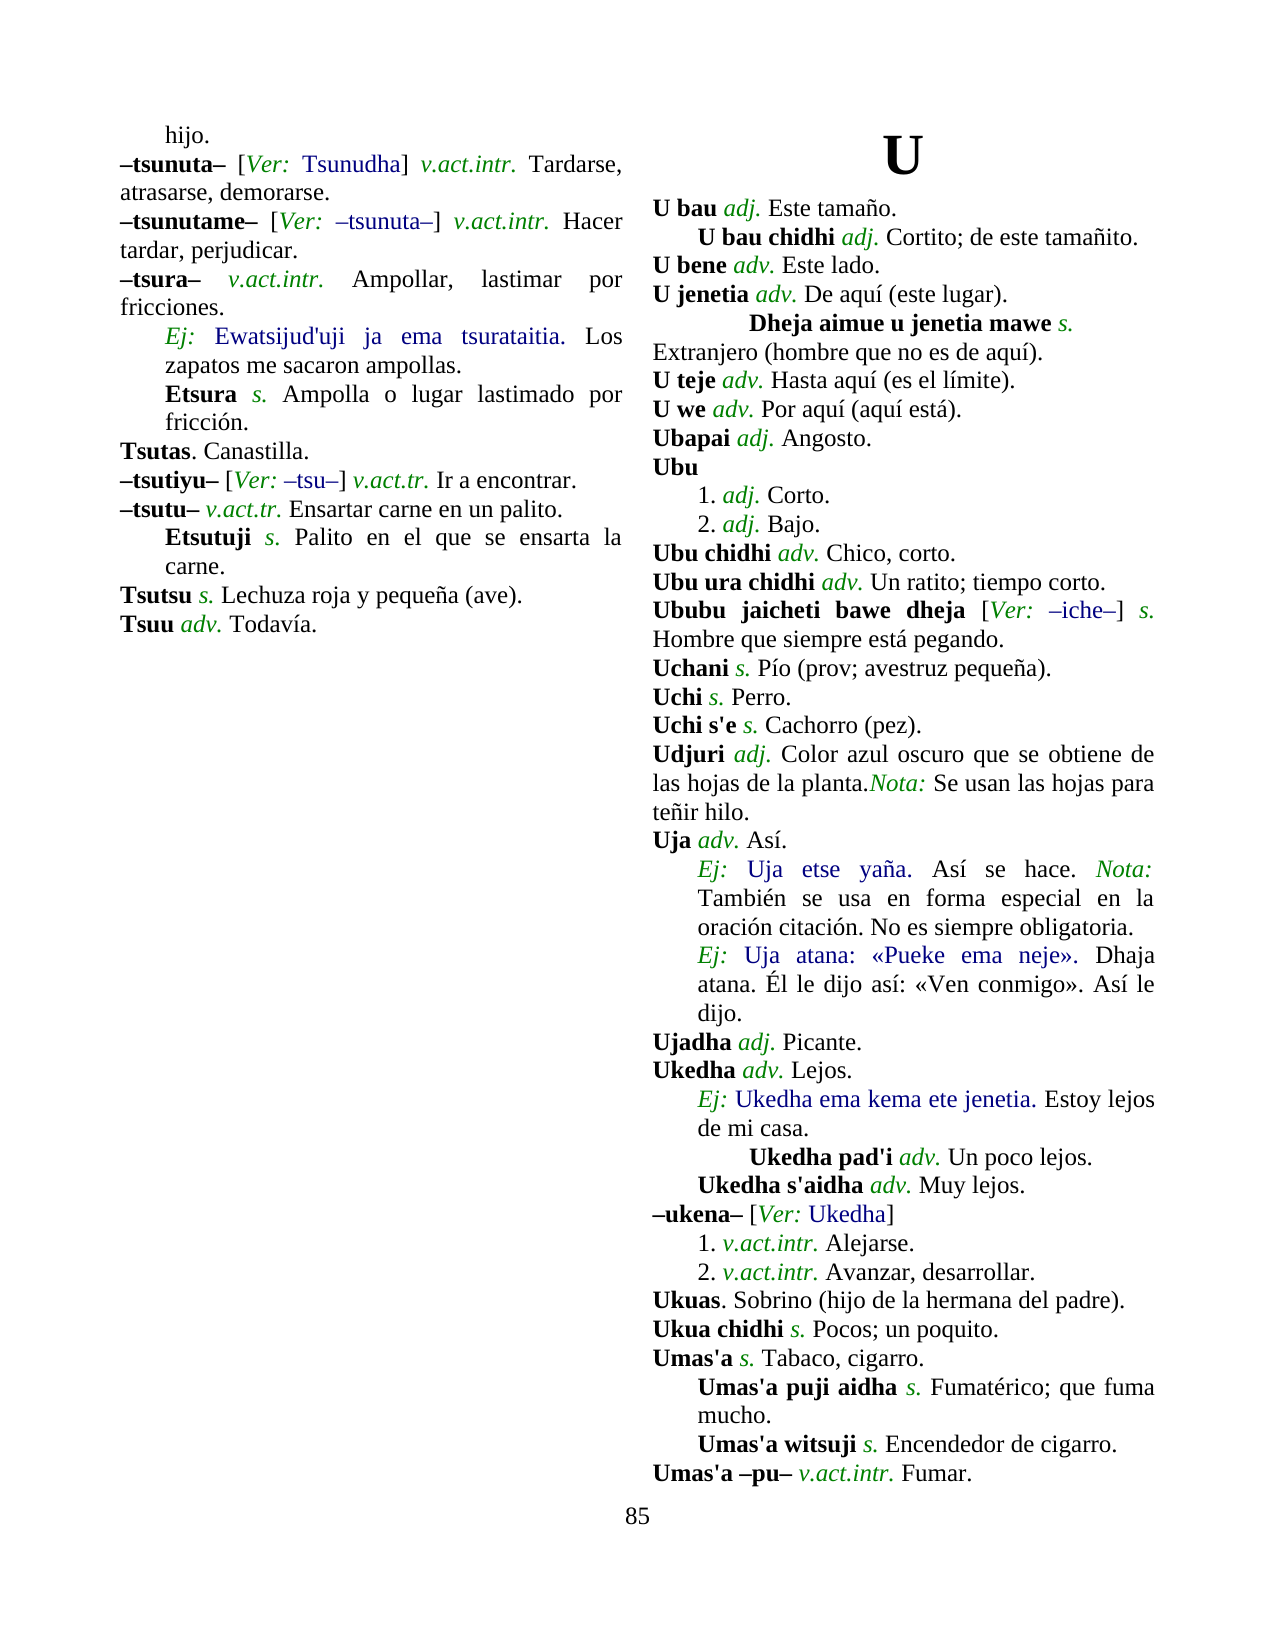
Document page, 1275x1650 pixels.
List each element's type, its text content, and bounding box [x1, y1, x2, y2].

text –tsunutame– [Ver: –tsunuta–] v.act.intr. Hacer tardar, perjudicar. [120, 206, 622, 264]
text Ujadha adj. Picante. [652, 1027, 1155, 1056]
text Uchani s. Pío (prov; avestruz pequeña). [652, 653, 1155, 682]
text Uchi s'e s. Cachorro (pez). [652, 711, 1155, 739]
text –tsura– v.act.intr. Ampollar, lastimar por fricciones. [120, 264, 622, 321]
text U teje adv. Hasta aquí (es el límite). [652, 366, 1155, 394]
text –tsutiyu– [Ver: –tsu–] v.act.tr. Ir a encontrar. [120, 465, 622, 494]
text –tsunuta– [Ver: Tsunudha] v.act.intr. Tardarse, atrasarse, demorarse. [120, 149, 622, 206]
text U jenetia adv. De aquí (este lugar). [652, 279, 1155, 308]
text Ukedha pad'i adv. Un poco lejos. [652, 1142, 1155, 1171]
text Ukuas. Sobrino (hijo de la hermana del padre). [652, 1286, 1155, 1314]
text U bau chidhi adj. Cortito; de este tamañito. [652, 222, 1155, 251]
text Tsutsu s. Lechuza roja y pequeña (ave). [120, 580, 622, 609]
text Umas'a witsuji s. Encendedor de cigarro. [652, 1429, 1155, 1458]
text 2. v.act.intr. Avanzar, desarrollar. [652, 1257, 1155, 1286]
text Ubu [652, 452, 1155, 481]
text Ubu ura chidhi adv. Un ratito; tiempo corto. [652, 567, 1155, 596]
text U bau adj. Este tamaño. [652, 193, 1155, 222]
text Umas'a –pu– v.act.intr. Fumar. [652, 1458, 1155, 1487]
text Tsuu adv. Todavía. [120, 609, 622, 637]
text U [652, 120, 1155, 187]
text Umas'a puji aidha s. Fumatérico; que fuma mucho. [652, 1372, 1155, 1429]
text Dheja aimue u jenetia mawe s. Extranjero (hombre que no es de aquí). [652, 308, 1155, 366]
text Ukua chidhi s. Pocos; un poquito. [652, 1314, 1155, 1343]
text Uja adv. Así. [652, 826, 1155, 854]
text Etsutuji s. Palito en el que se ensarta la carne. [120, 522, 622, 580]
text –ukena– [Ver: Ukedha] [652, 1199, 1155, 1228]
text Ej: Ukedha ema kema ete jenetia. Estoy lejos de mi casa. [652, 1084, 1155, 1142]
text Ej: Ewatsijud'uji ja ema tsurataitia. Los zapatos me sacaron ampollas. [120, 321, 622, 379]
text 2. adj. Bajo. [652, 509, 1155, 538]
text Etsura s. Ampolla o lugar lastimado por fricción. [120, 379, 622, 436]
text Ubapai adj. Angosto. [652, 423, 1155, 452]
text Ubu chidhi adv. Chico, corto. [652, 538, 1155, 567]
text Udjuri adj. Color azul oscuro que se obtiene de las hojas de la planta.Nota: Se usan las hojas para teñir hilo. [652, 739, 1155, 826]
text Ej: Uja etse yaña. Así se hace. Nota: También se usa en forma especial en la oración citación. No es siempre obligatoria. [652, 854, 1155, 941]
text U we adv. Por aquí (aquí está). [652, 394, 1155, 423]
text Uchi s. Perro. [652, 682, 1155, 711]
text Ukedha adv. Lejos. [652, 1056, 1155, 1084]
text Umas'a s. Tabaco, cigarro. [652, 1343, 1155, 1372]
text 1. v.act.intr. Alejarse. [652, 1228, 1155, 1257]
text Ukedha s'aidha adv. Muy lejos. [652, 1171, 1155, 1199]
text Ej: Uja atana: «Pueke ema neje». Dhaja atana. Él le dijo así: «Ven conmigo». Así le dijo. [652, 941, 1155, 1027]
text 1. adj. Corto. [652, 481, 1155, 509]
text Tsutas. Canastilla. [120, 436, 622, 465]
text U bene adv. Este lado. [652, 251, 1155, 279]
text Ububu jaicheti bawe dheja [Ver: –iche–] s. Hombre que siempre está pegando. [652, 596, 1155, 653]
text –tsutu– v.act.tr. Ensartar carne en un palito. [120, 494, 622, 522]
text hijo. [120, 120, 622, 149]
